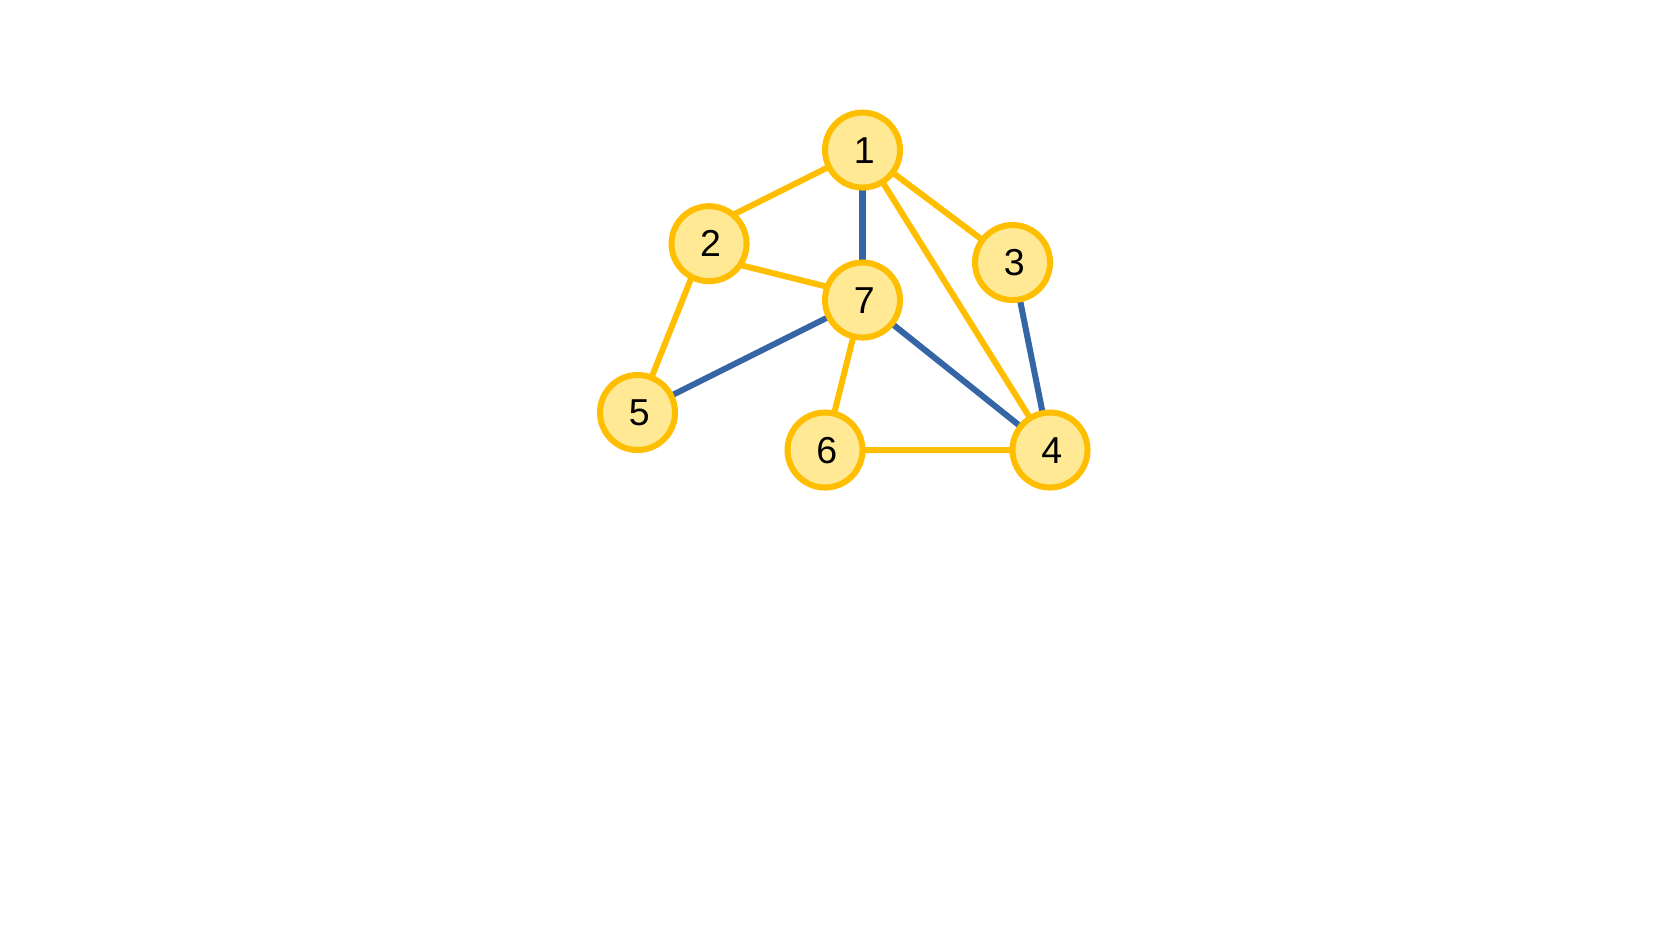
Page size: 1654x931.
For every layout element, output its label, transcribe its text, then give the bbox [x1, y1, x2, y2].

text_box 1 [825, 112, 901, 188]
text_box 2 [671, 206, 747, 282]
text_box 4 [1012, 412, 1088, 488]
text_box 3 [975, 225, 1051, 301]
text_box 6 [787, 412, 863, 488]
text_box 5 [600, 375, 676, 451]
text_box 7 [825, 262, 901, 338]
